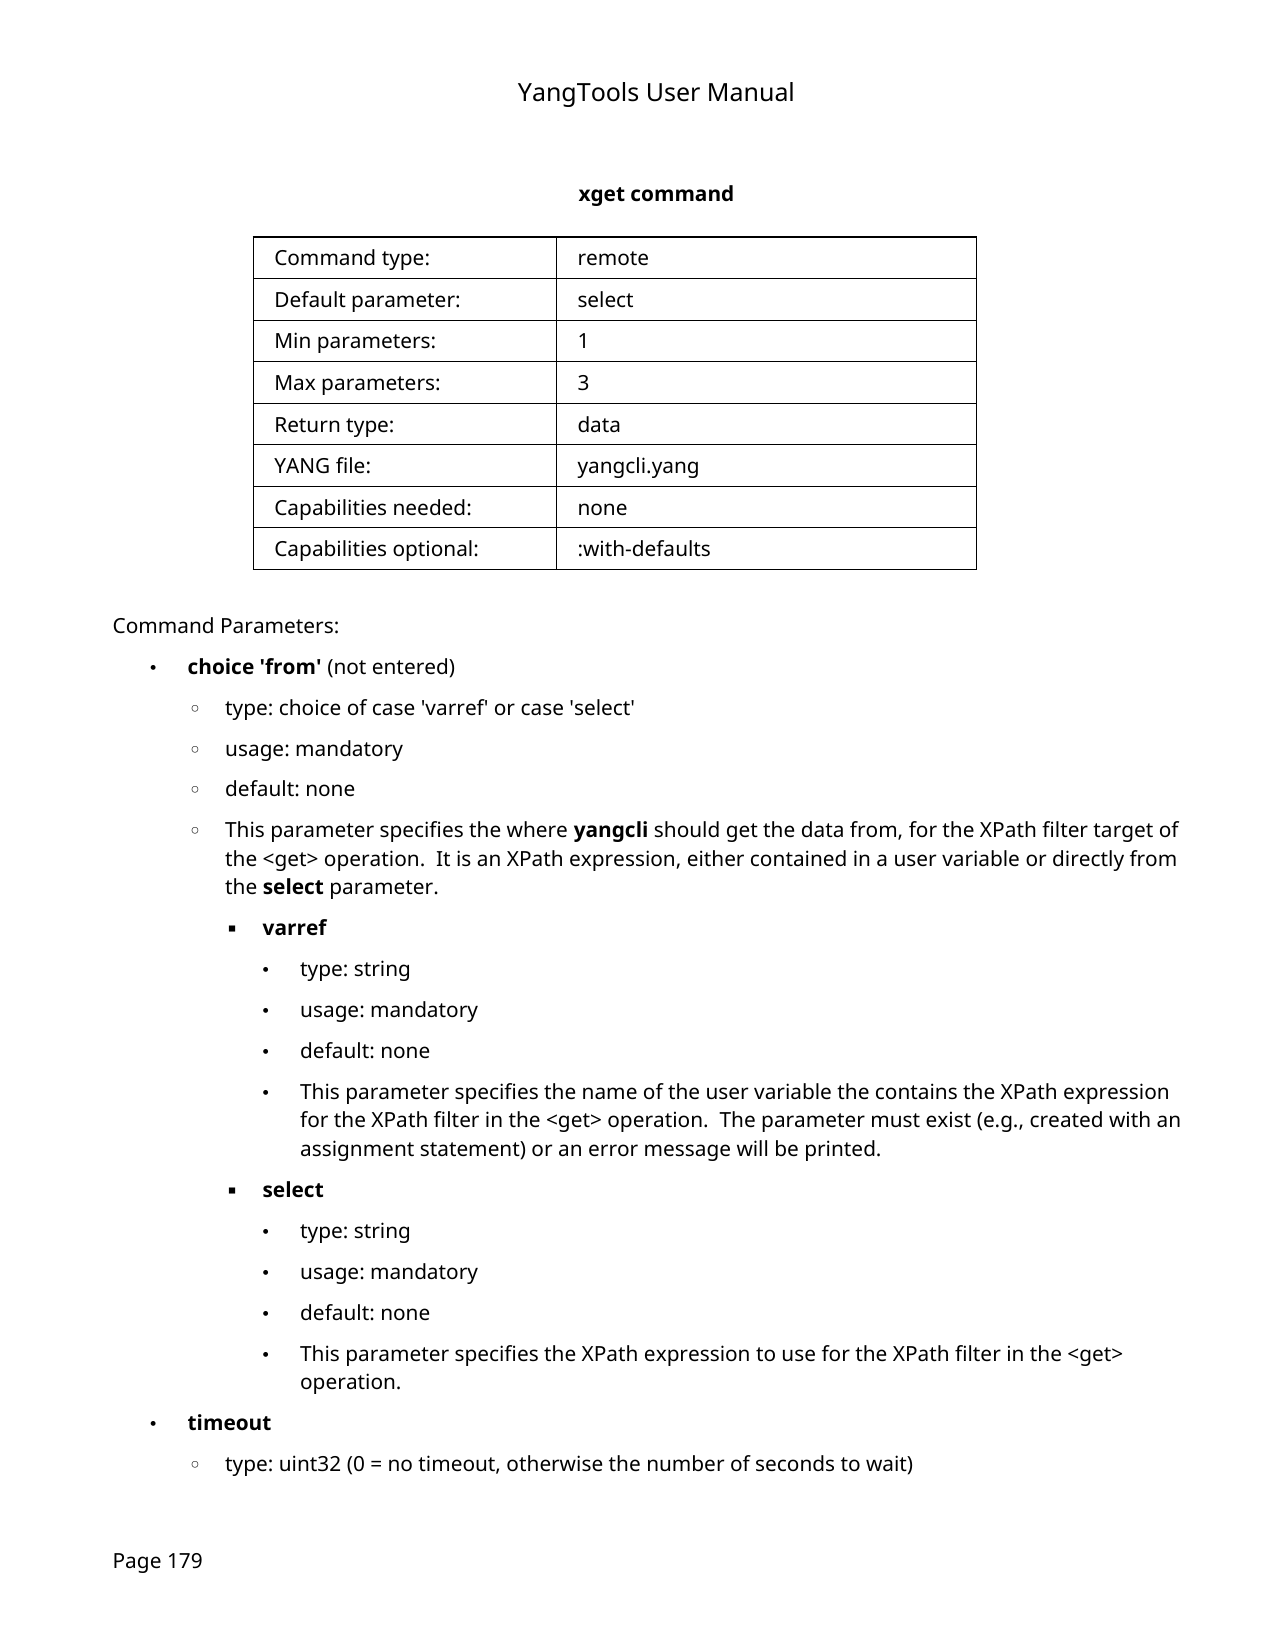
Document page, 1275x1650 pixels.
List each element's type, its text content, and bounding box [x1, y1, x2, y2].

table_cell Max parameters: [254, 362, 556, 403]
list varref [225, 913, 1200, 942]
table_cell Default parameter: [254, 279, 556, 319]
list type: string [262, 1216, 1200, 1244]
list select [225, 1175, 1200, 1203]
list type: string [262, 954, 1200, 983]
list default: none [262, 1036, 1200, 1064]
list type: uint32 (0 = no timeout, otherwise the number of seconds to wait) [187, 1449, 1200, 1477]
table_cell 3 [557, 362, 976, 403]
table_cell none [557, 487, 976, 527]
list usage: mandatory [262, 1257, 1200, 1285]
list usage: mandatory [187, 734, 1200, 762]
list type: choice of case 'varref' or case 'select' [187, 693, 1200, 721]
table_header remote [557, 238, 976, 278]
table_cell Min parameters: [254, 321, 556, 361]
table_cell Return type: [254, 404, 556, 444]
list This parameter specifies the name of the user variable the contains the XPath expression for the XPath filter in the <get> operation. The parameter must exist (e.g., created with an assignment statement) or an error message will be printed. [262, 1077, 1200, 1162]
list choice 'from' (not entered) [150, 652, 1200, 680]
table_cell data [557, 404, 976, 444]
text Command Parameters: [112, 611, 1200, 639]
list This parameter specifies the where yangcli should get the data from, for the XPath filter target of the <get> operation. It is an XPath expression, either contained in a user variable or directly from the select parameter. [187, 816, 1200, 901]
table_cell Capabilities needed: [254, 487, 556, 527]
table_cell YANG file: [254, 445, 556, 486]
table_cell Capabilities optional: [254, 528, 556, 569]
table_cell :with-defaults [557, 528, 976, 569]
subtitle xget command [127, 179, 1185, 208]
list timeout [150, 1408, 1200, 1436]
table_cell select [557, 279, 976, 319]
list usage: mandatory [262, 995, 1200, 1024]
list default: none [262, 1298, 1200, 1326]
table_cell 1 [557, 321, 976, 361]
table_cell yangcli.yang [557, 445, 976, 486]
table_header Command type: [254, 238, 556, 278]
list This parameter specifies the XPath expression to use for the XPath filter in the <get> operation. [262, 1339, 1200, 1396]
list default: none [187, 774, 1200, 803]
